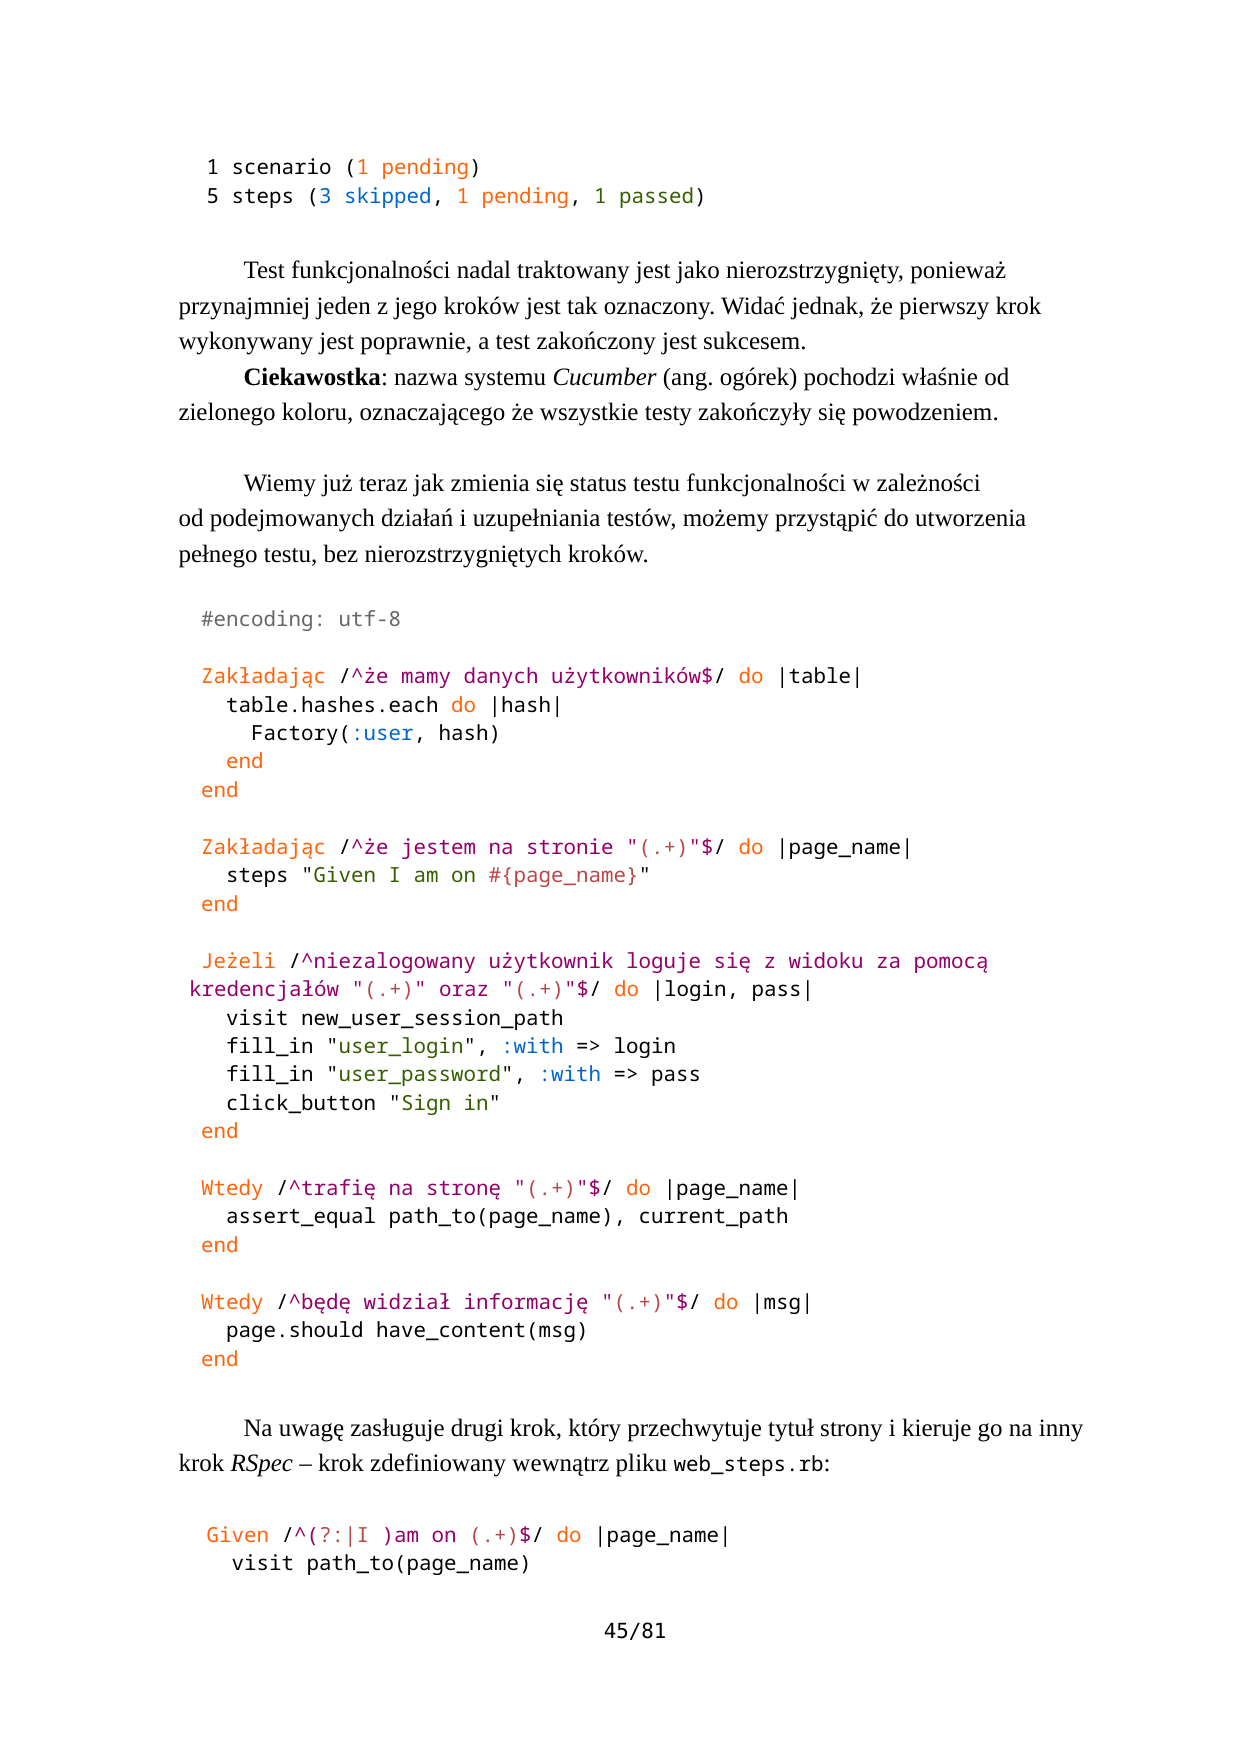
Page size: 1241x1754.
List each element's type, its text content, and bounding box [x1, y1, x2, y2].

text Test funkcjonalności nadal traktowany jest jako nierozstrzygnięty, ponieważ przynajmniej jeden z jego kroków jest tak oznaczony. Widać jednak, że pierwszy krok wykonywany jest poprawnie, a test zakończony jest sukcesem. [178, 250, 1093, 357]
text Na uwagę zasługuje drugi krok, który przechwytuje tytuł strony i kieruje go na inny krok RSpec – krok zdefiniowany wewnątrz pliku web_steps.rb: [178, 1408, 1093, 1478]
table_header #encoding: utf-8 Zakładając /^że mamy danych użytkowników$/ do |table| table.hashes.each do |hash| Factory(:user, hash) end end Zakładając /^że jestem na stronie "(.+)"$/ do |page_name| steps "Given I am on #{page_name}" end Jeżeli /^niezalogowany użytkownik loguje się z widoku za pomocą kredencjałów "(.+)" oraz "(.+)"$/ do |login, pass| visit new_user_session_path fill_in "user_login", :with => login fill_in "user_password", :with => pass click_button "Sign in" end Wtedy /^trafię na stronę "(.+)"$/ do |page_name| assert_equal path_to(page_name), current_path end Wtedy /^będę widział informację "(.+)"$/ do |msg| page.should have_content(msg) end [177, 605, 1093, 1372]
text Ciekawostka: nazwa systemu Cucumber (ang. ogórek) pochodzi właśnie od zielonego koloru, oznaczającego że wszystkie testy zakończyły się powodzeniem. [178, 357, 1093, 427]
text Wiemy już teraz jak zmienia się status testu funkcjonalności w zależności od podejmowanych działań i uzupełniania testów, możemy przystąpić do utworzenia pełnego testu, bez nierozstrzygniętych kroków. [178, 463, 1093, 569]
table_header 1 scenario (1 pending) 5 steps (3 skipped, 1 pending, 1 passed) [177, 118, 1093, 215]
table_header Given /^(?:|I )am on (.+)$/ do |page_name| visit path_to(page_name) [177, 1514, 1093, 1582]
